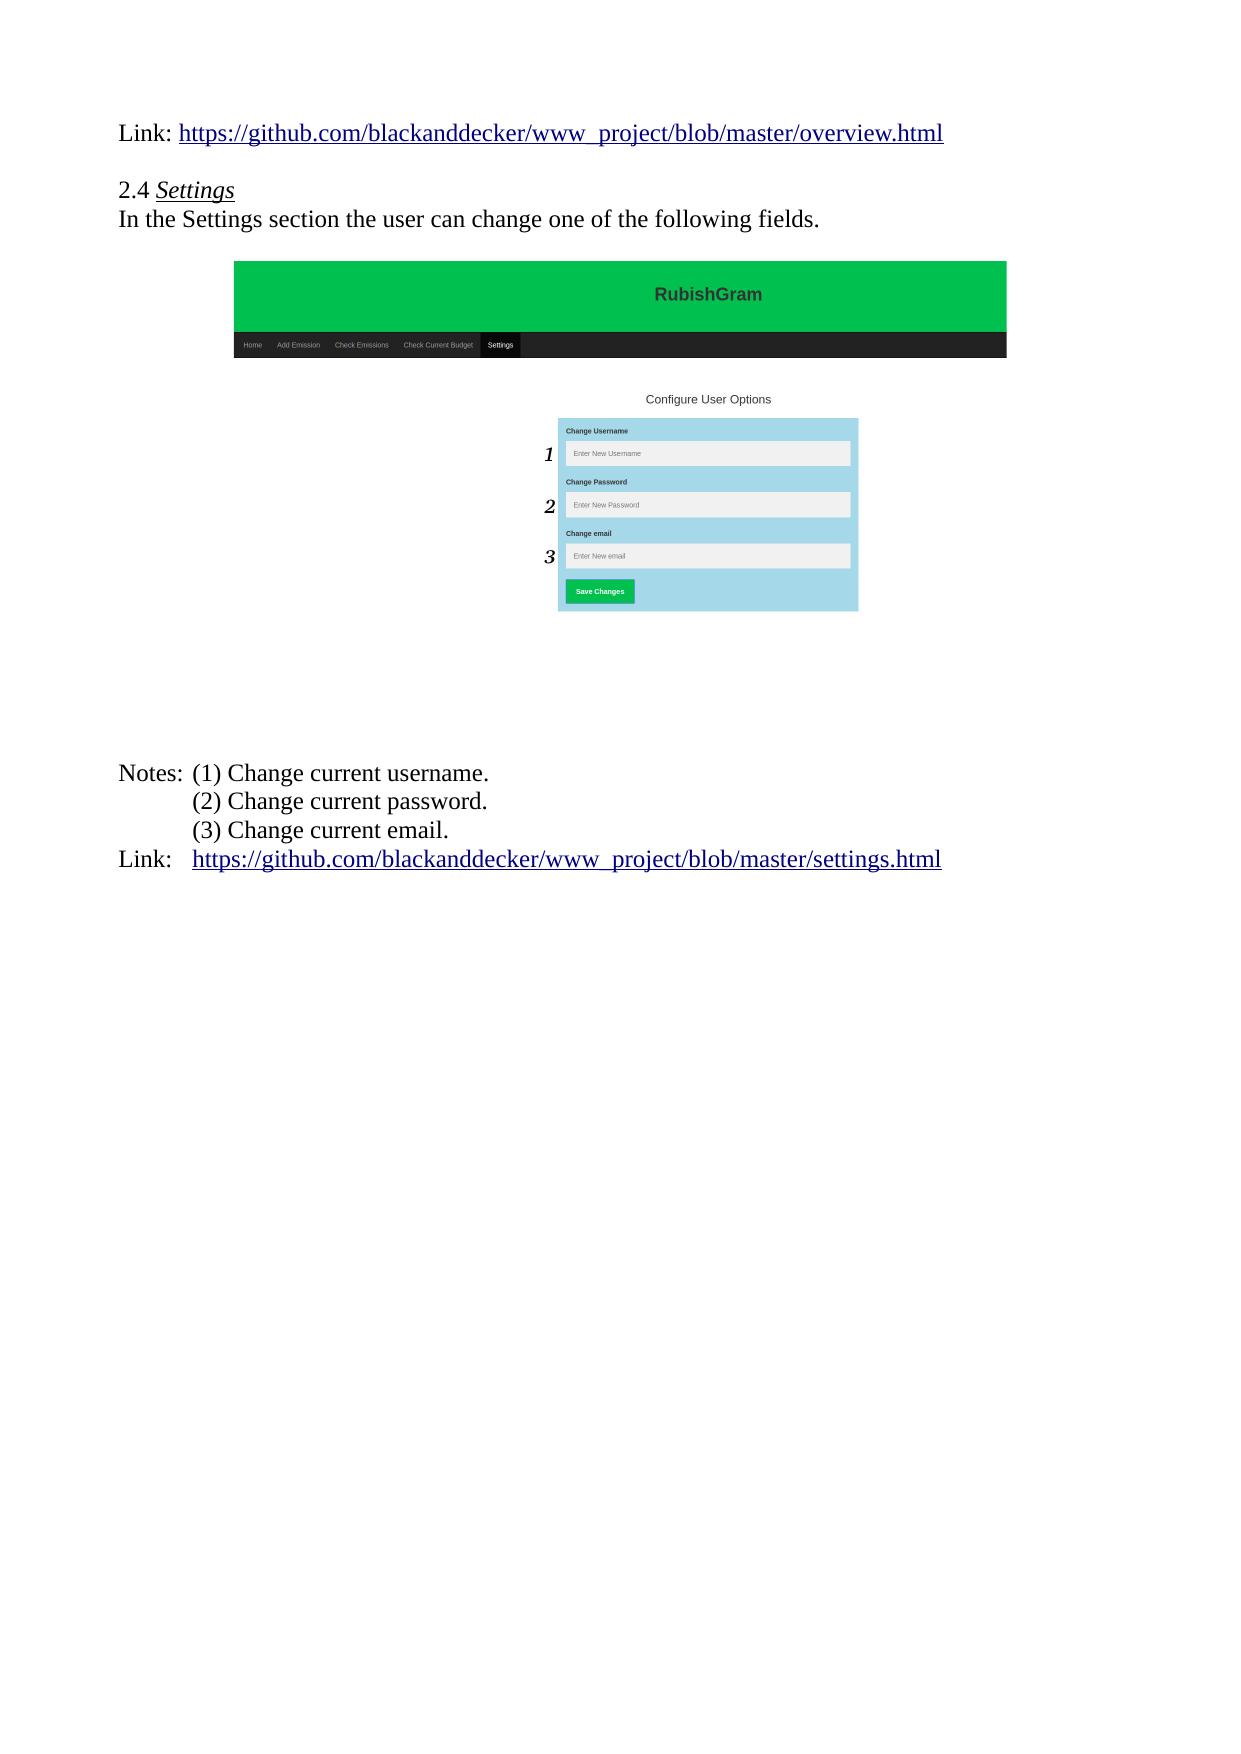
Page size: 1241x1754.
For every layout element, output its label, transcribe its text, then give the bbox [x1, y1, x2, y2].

text 2.4 Settings [118, 176, 1122, 204]
picture [233, 261, 1007, 729]
text Notes: (1) Change current username. [118, 758, 1122, 786]
text In the Settings section the user can change one of the following fields. [118, 204, 1122, 233]
text (2) Change current password. [118, 786, 1122, 815]
text Link: https://github.com/blackanddecker/www_project/blob/master/overview.html [118, 118, 1122, 147]
text Link: https://github.com/blackanddecker/www_project/blob/master/settings.html [118, 844, 1122, 873]
text (3) Change current email. [118, 815, 1122, 844]
